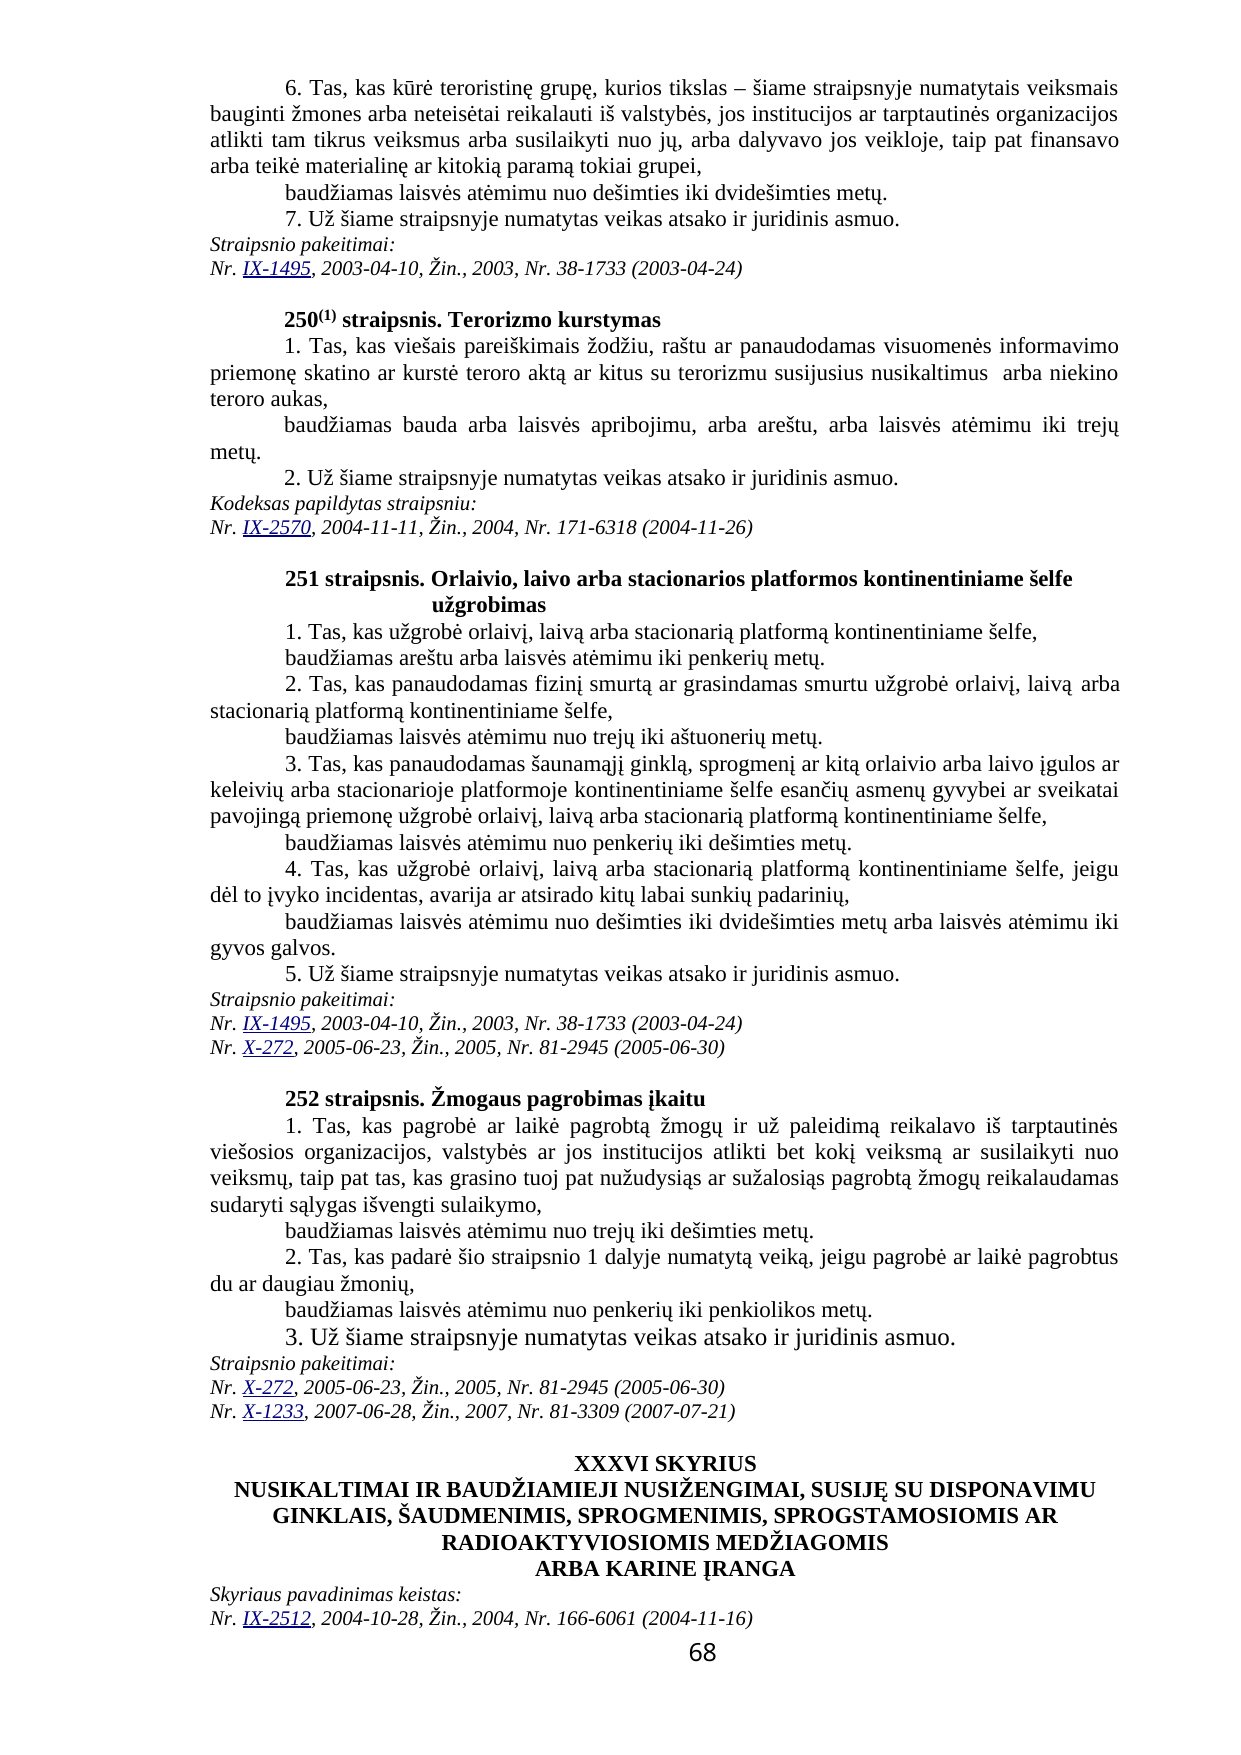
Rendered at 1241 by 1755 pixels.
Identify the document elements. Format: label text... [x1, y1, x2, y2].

text 1. Tas, kas viešais pareiškimais žodžiu, raštu ar panaudodamas visuomenės informavimo priemonę skatino ar kurstė teroro aktą ar kitus su terorizmu susijusius nusikaltimus arba niekino teroro aukas, [210, 332, 1120, 412]
text baudžiamas laisvės atėmimu nuo dešimties iki dvidešimties metų. [210, 179, 1120, 205]
text Nr. IX-1495, 2003-04-10, Žin., 2003, Nr. 38-1733 (2003-04-24) [210, 1011, 1120, 1035]
text ARBA KARINE ĮRANGA [210, 1555, 1120, 1582]
text baudžiamas laisvės atėmimu nuo trejų iki dešimties metų. [210, 1217, 1120, 1243]
text 2. Už šiame straipsnyje numatytas veikas atsako ir juridinis asmuo. [210, 464, 1120, 491]
text Nr. X-1233, 2007-06-28, Žin., 2007, Nr. 81-3309 (2007-07-21) [210, 1399, 1120, 1423]
text 2. Tas, kas padarė šio straipsnio 1 dalyje numatytą veiką, jeigu pagrobė ar laikė pagrobtus du ar daugiau žmonių, [210, 1243, 1120, 1296]
text 252 straipsnis. Žmogaus pagrobimas įkaitu [210, 1085, 1120, 1112]
text 250(1) straipsnis. Terorizmo kurstymas [210, 306, 1120, 332]
text baudžiamas laisvės atėmimu nuo dešimties iki dvidešimties metų arba laisvės atėmimu iki gyvos galvos. [210, 908, 1120, 960]
text baudžiamas laisvės atėmimu nuo trejų iki aštuonerių metų. [210, 723, 1120, 749]
text 1. Tas, kas užgrobė orlaivį, laivą arba stacionarią platformą kontinentiniame šelfe, [210, 618, 1120, 644]
text 3. Tas, kas panaudodamas šaunamąjį ginklą, sprogmenį ar kitą orlaivio arba laivo įgulos ar keleivių arba stacionarioje platformoje kontinentiniame šelfe esančių asmenų gyvybei ar sveikatai pavojingą priemonę užgrobė orlaivį, laivą arba stacionarią platformą kontinentiniame šelfe, [210, 749, 1120, 829]
text Nr. IX-1495, 2003-04-10, Žin., 2003, Nr. 38-1733 (2003-04-24) [210, 256, 1120, 280]
text Straipsnio pakeitimai: [210, 987, 1120, 1011]
text baudžiamas areštu arba laisvės atėmimu iki penkerių metų. [210, 644, 1120, 671]
text Straipsnio pakeitimai: [210, 1351, 1120, 1375]
text baudžiamas bauda arba laisvės apribojimu, arba areštu, arba laisvės atėmimu iki trejų metų. [210, 412, 1120, 464]
text XXXVI SKYRIUS [210, 1450, 1120, 1476]
text Nr. X-272, 2005-06-23, Žin., 2005, Nr. 81-2945 (2005-06-30) [210, 1035, 1120, 1059]
text baudžiamas laisvės atėmimu nuo penkerių iki penkiolikos metų. [210, 1296, 1120, 1322]
text 3. Už šiame straipsnyje numatytas veikas atsako ir juridinis asmuo. [210, 1322, 1120, 1351]
text 7. Už šiame straipsnyje numatytas veikas atsako ir juridinis asmuo. [210, 205, 1120, 232]
text 1. Tas, kas pagrobė ar laikė pagrobtą žmogų ir už paleidimą reikalavo iš tarptautinės viešosios organizacijos, valstybės ar jos institucijos atlikti bet kokį veiksmą ar susilaikyti nuo veiksmų, taip pat tas, kas grasino tuoj pat nužudysiąs ar sužalosiąs pagrobtą žmogų reikalaudamas sudaryti sąlygas išvengti sulaikymo, [210, 1112, 1120, 1217]
text užgrobimas [210, 591, 1120, 618]
text Nr. IX-2570, 2004-11-11, Žin., 2004, Nr. 171-6318 (2004-11-26) [210, 515, 1120, 539]
text Nr. IX-2512, 2004-10-28, Žin., 2004, Nr. 166-6061 (2004-11-16) [210, 1606, 1120, 1630]
text 5. Už šiame straipsnyje numatytas veikas atsako ir juridinis asmuo. [210, 960, 1120, 987]
text NUSIKALTIMAI IR BAUDŽIAMIEJI NUSIŽENGIMAI, SUSIJĘ SU DISPONAVIMU GINKLAIS, ŠAUDMENIMIS, SPROGMENIMIS, SPROGSTAMOSIOMIS AR RADIOAKTYVIOSIOMIS MEDŽIAGOMIS [210, 1476, 1120, 1555]
text baudžiamas laisvės atėmimu nuo penkerių iki dešimties metų. [210, 829, 1120, 855]
text 2. Tas, kas panaudodamas fizinį smurtą ar grasindamas smurtu užgrobė orlaivį, laivą arba stacionarią platformą kontinentiniame šelfe, [210, 671, 1120, 723]
text Kodeksas papildytas straipsniu: [210, 491, 1120, 515]
text 4. Tas, kas užgrobė orlaivį, laivą arba stacionarią platformą kontinentiniame šelfe, jeigu dėl to įvyko incidentas, avarija ar atsirado kitų labai sunkių padarinių, [210, 855, 1120, 908]
text Straipsnio pakeitimai: [210, 232, 1120, 256]
text 6. Tas, kas kūrė teroristinę grupę, kurios tikslas – šiame straipsnyje numatytais veiksmais bauginti žmones arba neteisėtai reikalauti iš valstybės, jos institucijos ar tarptautinės organizacijos atlikti tam tikrus veiksmus arba susilaikyti nuo jų, arba dalyvavo jos veikloje, taip pat finansavo arba teikė materialinę ar kitokią paramą tokiai grupei, [210, 73, 1120, 179]
text Skyriaus pavadinimas keistas: [210, 1582, 1120, 1606]
text 251 straipsnis. Orlaivio, laivo arba stacionarios platformos kontinentiniame šelfe [210, 565, 1120, 591]
text Nr. X-272, 2005-06-23, Žin., 2005, Nr. 81-2945 (2005-06-30) [210, 1375, 1120, 1399]
